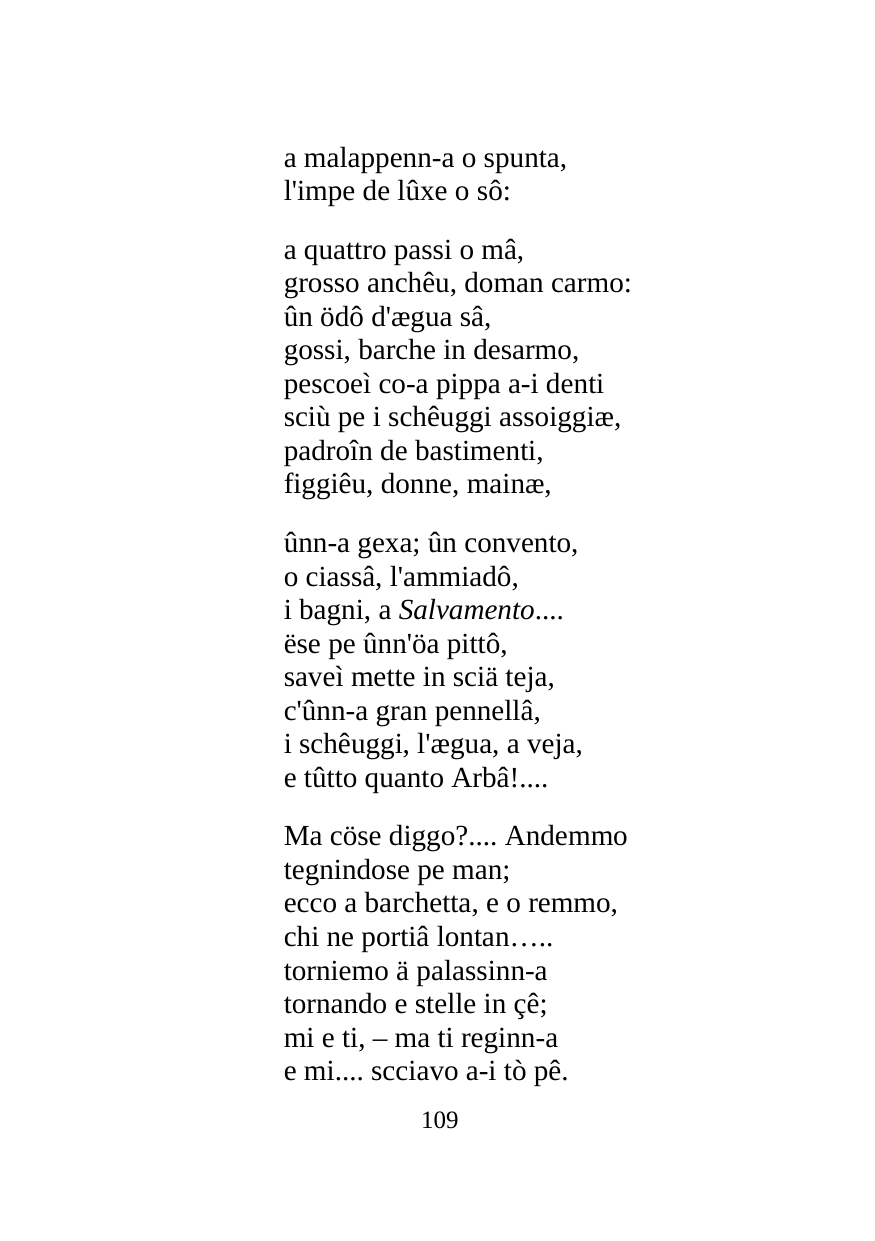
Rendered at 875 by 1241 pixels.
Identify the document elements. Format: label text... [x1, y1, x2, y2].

text ûnn-a gexa; ûn convento, o ciassâ, l'ammiadô, i bagni, a Salvamento.... ëse pe ûnn'öa pittô, saveì mette in sciä teja, c'ûnn-a gran pennellâ, i schêuggi, l'ægua, a veja, e tûtto quanto Arbâ!.... [283, 525, 768, 793]
text a malappenn-a o spunta, l'impe de lûxe o sô: [283, 140, 768, 207]
text a quattro passi o mâ, grosso anchêu, doman carmo: ûn ödô d'ægua sâ, gossi, barche in desarmo, pescoeì co-a pippa a-i denti sciù pe i schêuggi assoiggiæ, padroîn de bastimenti, figgiêu, donne, mainæ, [283, 232, 768, 500]
text Ma cöse diggo?.... Andemmo tegnindose pe man; ecco a barchetta, e o remmo, chi ne portiâ lontan….. torniemo ä palassinn-a tornando e stelle in çê; mi e ti, – ma ti reginn-a e mi.... scciavo a-i tò pê. [283, 818, 768, 1087]
